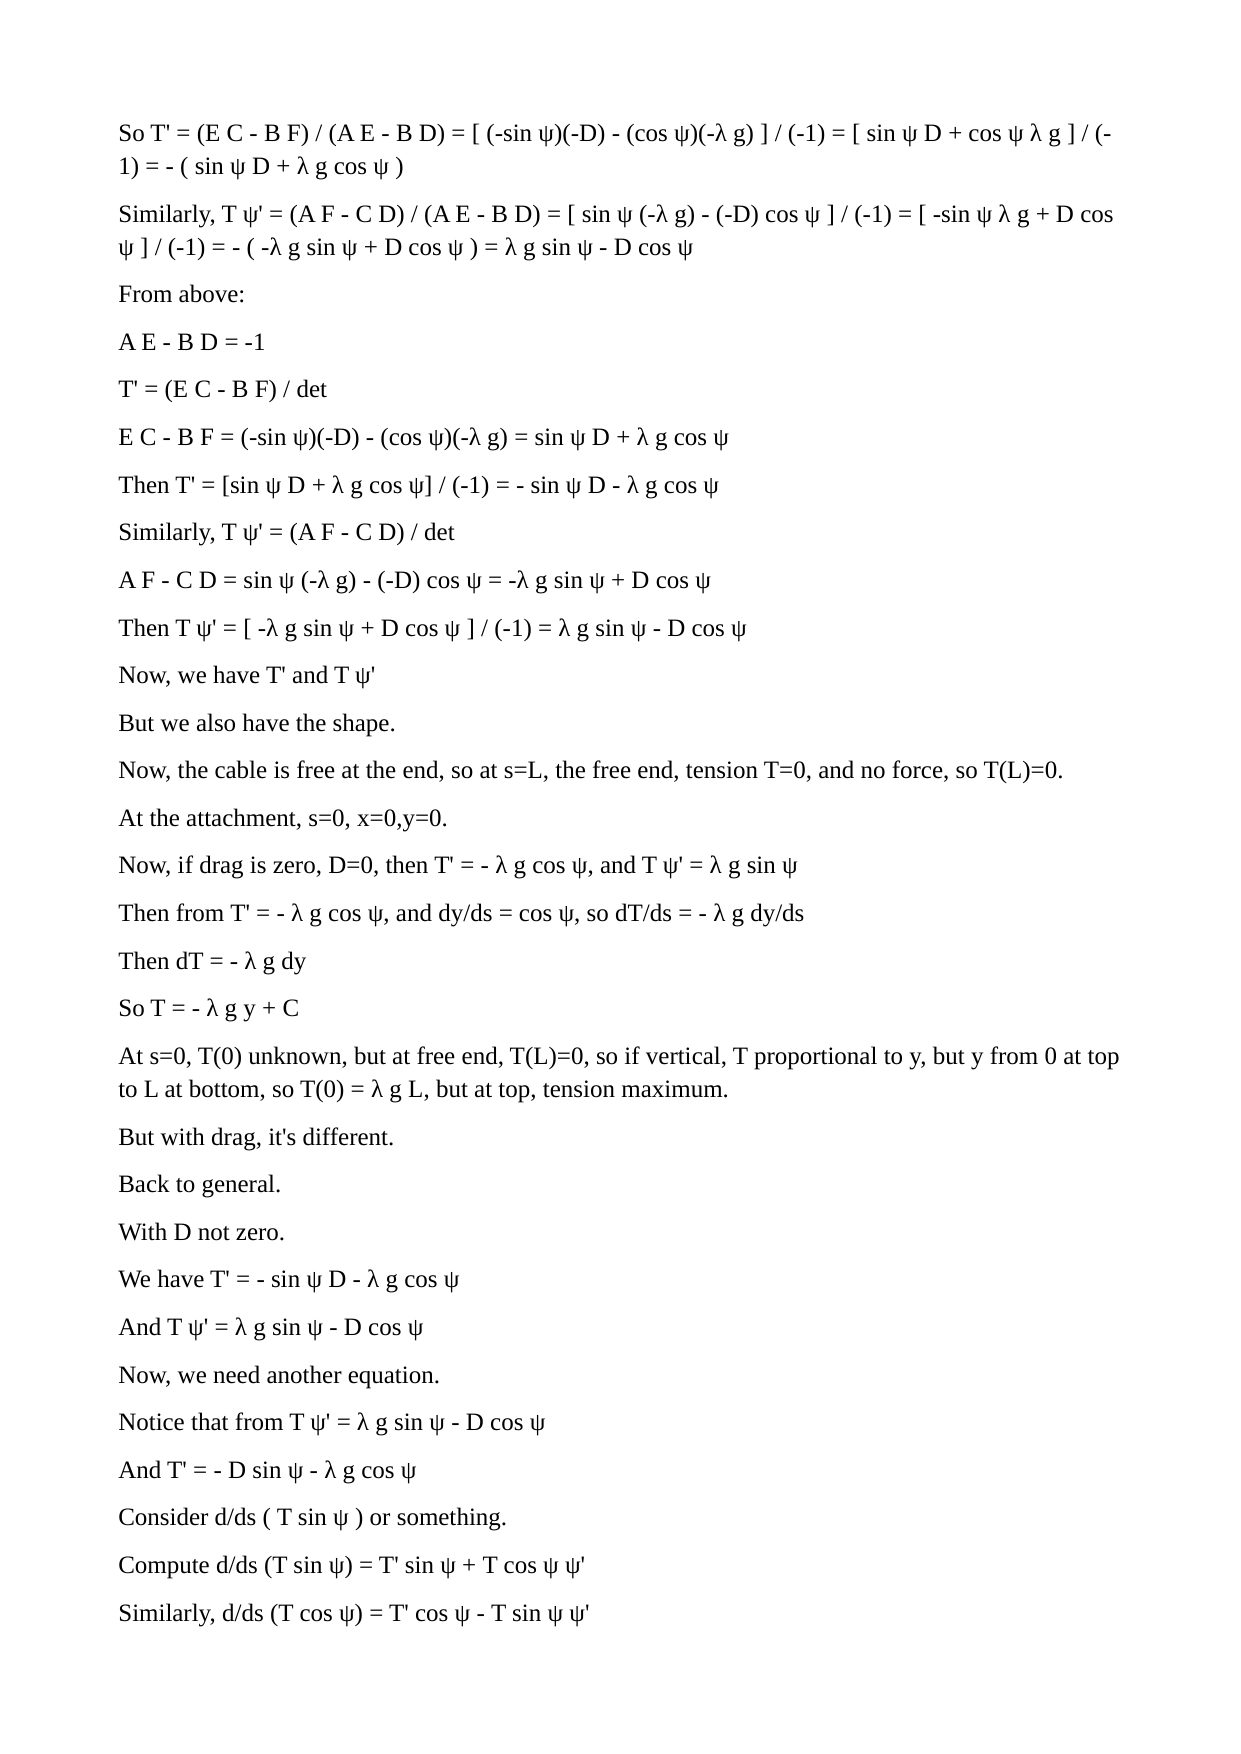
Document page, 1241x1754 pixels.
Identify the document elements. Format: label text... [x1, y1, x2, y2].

text Now, we have T' and T ψ' [118, 660, 1122, 689]
text Consider d/ds ( T sin ψ ) or something. [118, 1502, 1122, 1531]
text And T' = - D sin ψ - λ g cos ψ [118, 1455, 1122, 1484]
text Compute d/ds (T sin ψ) = T' sin ψ + T cos ψ ψ' [118, 1550, 1122, 1579]
text Then T' = [sin ψ D + λ g cos ψ] / (-1) = - sin ψ D - λ g cos ψ [118, 470, 1122, 498]
text A F - C D = sin ψ (-λ g) - (-D) cos ψ = -λ g sin ψ + D cos ψ [118, 565, 1122, 594]
text Similarly, T ψ' = (A F - C D) / (A E - B D) = [ sin ψ (-λ g) - (-D) cos ψ ] / (-1) = [ -sin ψ λ g + D cos ψ ] / (-1) = - ( -λ g sin ψ + D cos ψ ) = λ g sin ψ - D cos ψ [118, 199, 1122, 261]
text Then dT = - λ g dy [118, 946, 1122, 974]
text Back to general. [118, 1169, 1122, 1198]
text So T' = (E C - B F) / (A E - B D) = [ (-sin ψ)(-D) - (cos ψ)(-λ g) ] / (-1) = [ sin ψ D + cos ψ λ g ] / (-1) = - ( sin ψ D + λ g cos ψ ) [118, 118, 1122, 180]
text E C - B F = (-sin ψ)(-D) - (cos ψ)(-λ g) = sin ψ D + λ g cos ψ [118, 422, 1122, 451]
text Then from T' = - λ g cos ψ, and dy/ds = cos ψ, so dT/ds = - λ g dy/ds [118, 898, 1122, 927]
text But with drag, it's different. [118, 1122, 1122, 1150]
text Similarly, T ψ' = (A F - C D) / det [118, 517, 1122, 546]
text Notice that from T ψ' = λ g sin ψ - D cos ψ [118, 1407, 1122, 1436]
text From above: [118, 279, 1122, 308]
text Now, the cable is free at the end, so at s=L, the free end, tension T=0, and no force, so T(L)=0. [118, 755, 1122, 784]
text We have T' = - sin ψ D - λ g cos ψ [118, 1264, 1122, 1293]
text But we also have the shape. [118, 708, 1122, 737]
text T' = (E C - B F) / det [118, 374, 1122, 403]
text Similarly, d/ds (T cos ψ) = T' cos ψ - T sin ψ ψ' [118, 1598, 1122, 1626]
text Now, if drag is zero, D=0, then T' = - λ g cos ψ, and T ψ' = λ g sin ψ [118, 851, 1122, 879]
text At s=0, T(0) unknown, but at free end, T(L)=0, so if vertical, T proportional to y, but y from 0 at top to L at bottom, so T(0) = λ g L, but at top, tension maximum. [118, 1041, 1122, 1103]
text So T = - λ g y + C [118, 993, 1122, 1022]
text Now, we need another equation. [118, 1360, 1122, 1388]
text With D not zero. [118, 1217, 1122, 1246]
text A E - B D = -1 [118, 327, 1122, 356]
text Then T ψ' = [ -λ g sin ψ + D cos ψ ] / (-1) = λ g sin ψ - D cos ψ [118, 613, 1122, 641]
text And T ψ' = λ g sin ψ - D cos ψ [118, 1312, 1122, 1341]
text At the attachment, s=0, x=0,y=0. [118, 803, 1122, 832]
